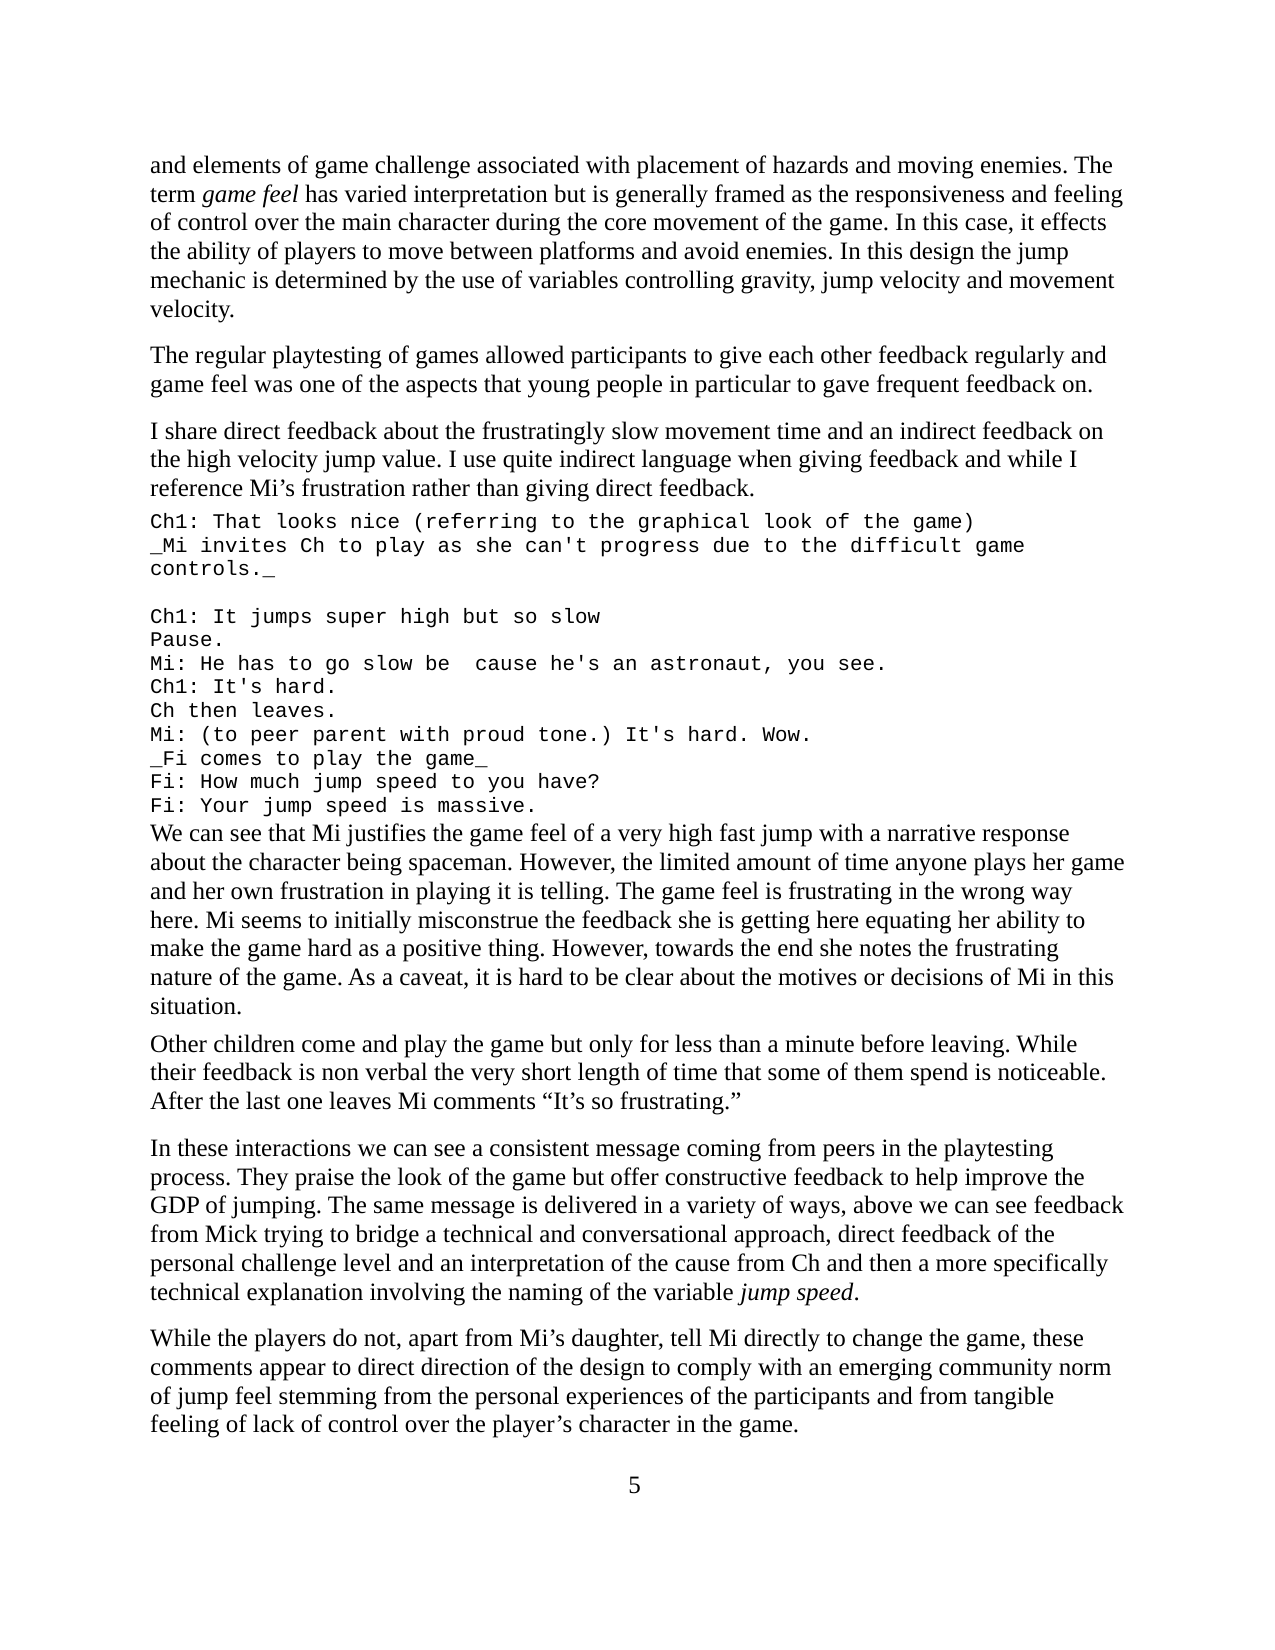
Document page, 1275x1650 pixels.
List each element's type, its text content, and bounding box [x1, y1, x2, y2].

text and elements of game challenge associated with placement of hazards and moving enemies. The term game feel has varied interpretation but is generally framed as the responsiveness and feeling of control over the main character during the core movement of the game. In this case, it effects the ability of players to move between platforms and avoid enemies. In this design the jump mechanic is determined by the use of variables controlling gravity, jump velocity and movement velocity. [150, 150, 1125, 322]
text Other children come and play the game but only for less than a minute before leaving. While their feedback is non verbal the very short length of time that some of them spend is noticeable. After the last one leaves Mi comments “It’s so frustrating.” [150, 1029, 1125, 1115]
text Ch1: It's hard. [150, 677, 1125, 700]
text _Mi invites Ch to play as she can't progress due to the difficult game controls._ [150, 535, 1125, 582]
text Pause. [150, 629, 1125, 653]
text Ch1: That looks nice (referring to the graphical look of the game) [150, 511, 1125, 535]
text _Fi comes to play the game_ [150, 747, 1125, 771]
text The regular playtesting of games allowed participants to give each other feedback regularly and game feel was one of the aspects that young people in particular to gave frequent feedback on. [150, 340, 1125, 398]
text Ch then leaves. [150, 700, 1125, 724]
text I share direct feedback about the frustratingly slow movement time and an indirect feedback on the high velocity jump value. I use quite indirect language when giving feedback and while I reference Mi’s frustration rather than giving direct feedback. [150, 416, 1125, 502]
text In these interactions we can see a consistent message coming from peers in the playtesting process. They praise the look of the game but offer constructive feedback to help improve the GDP of jumping. The same message is delivered in a variety of ways, above we can see feedback from Mick trying to bridge a technical and conversational approach, direct feedback of the personal challenge level and an interpretation of the cause from Ch and then a more specifically technical explanation involving the naming of the variable jump speed. [150, 1133, 1125, 1305]
text Mi: (to peer parent with proud tone.) It's hard. Wow. [150, 724, 1125, 747]
text Fi: How much jump speed to you have? [150, 771, 1125, 795]
text Ch1: It jumps super high but so slow [150, 606, 1125, 629]
text While the players do not, apart from Mi’s daughter, tell Mi directly to change the game, these comments appear to direct direction of the design to comply with an emerging community norm of jump feel stemming from the personal experiences of the participants and from tangible feeling of lack of control over the player’s character in the game. [150, 1323, 1125, 1438]
text Mi: He has to go slow be cause he's an astronaut, you see. [150, 653, 1125, 677]
text Fi: Your jump speed is massive. [150, 795, 1125, 818]
text We can see that Mi justifies the game feel of a very high fast jump with a narrative response about the character being spaceman. However, the limited amount of time anyone plays her game and her own frustration in playing it is telling. The game feel is frustrating in the wrong way here. Mi seems to initially misconstrue the feedback she is getting here equating her ability to make the game hard as a positive thing. However, towards the end she notes the frustrating nature of the game. As a caveat, it is hard to be clear about the motives or decisions of Mi in this situation. [150, 818, 1125, 1020]
